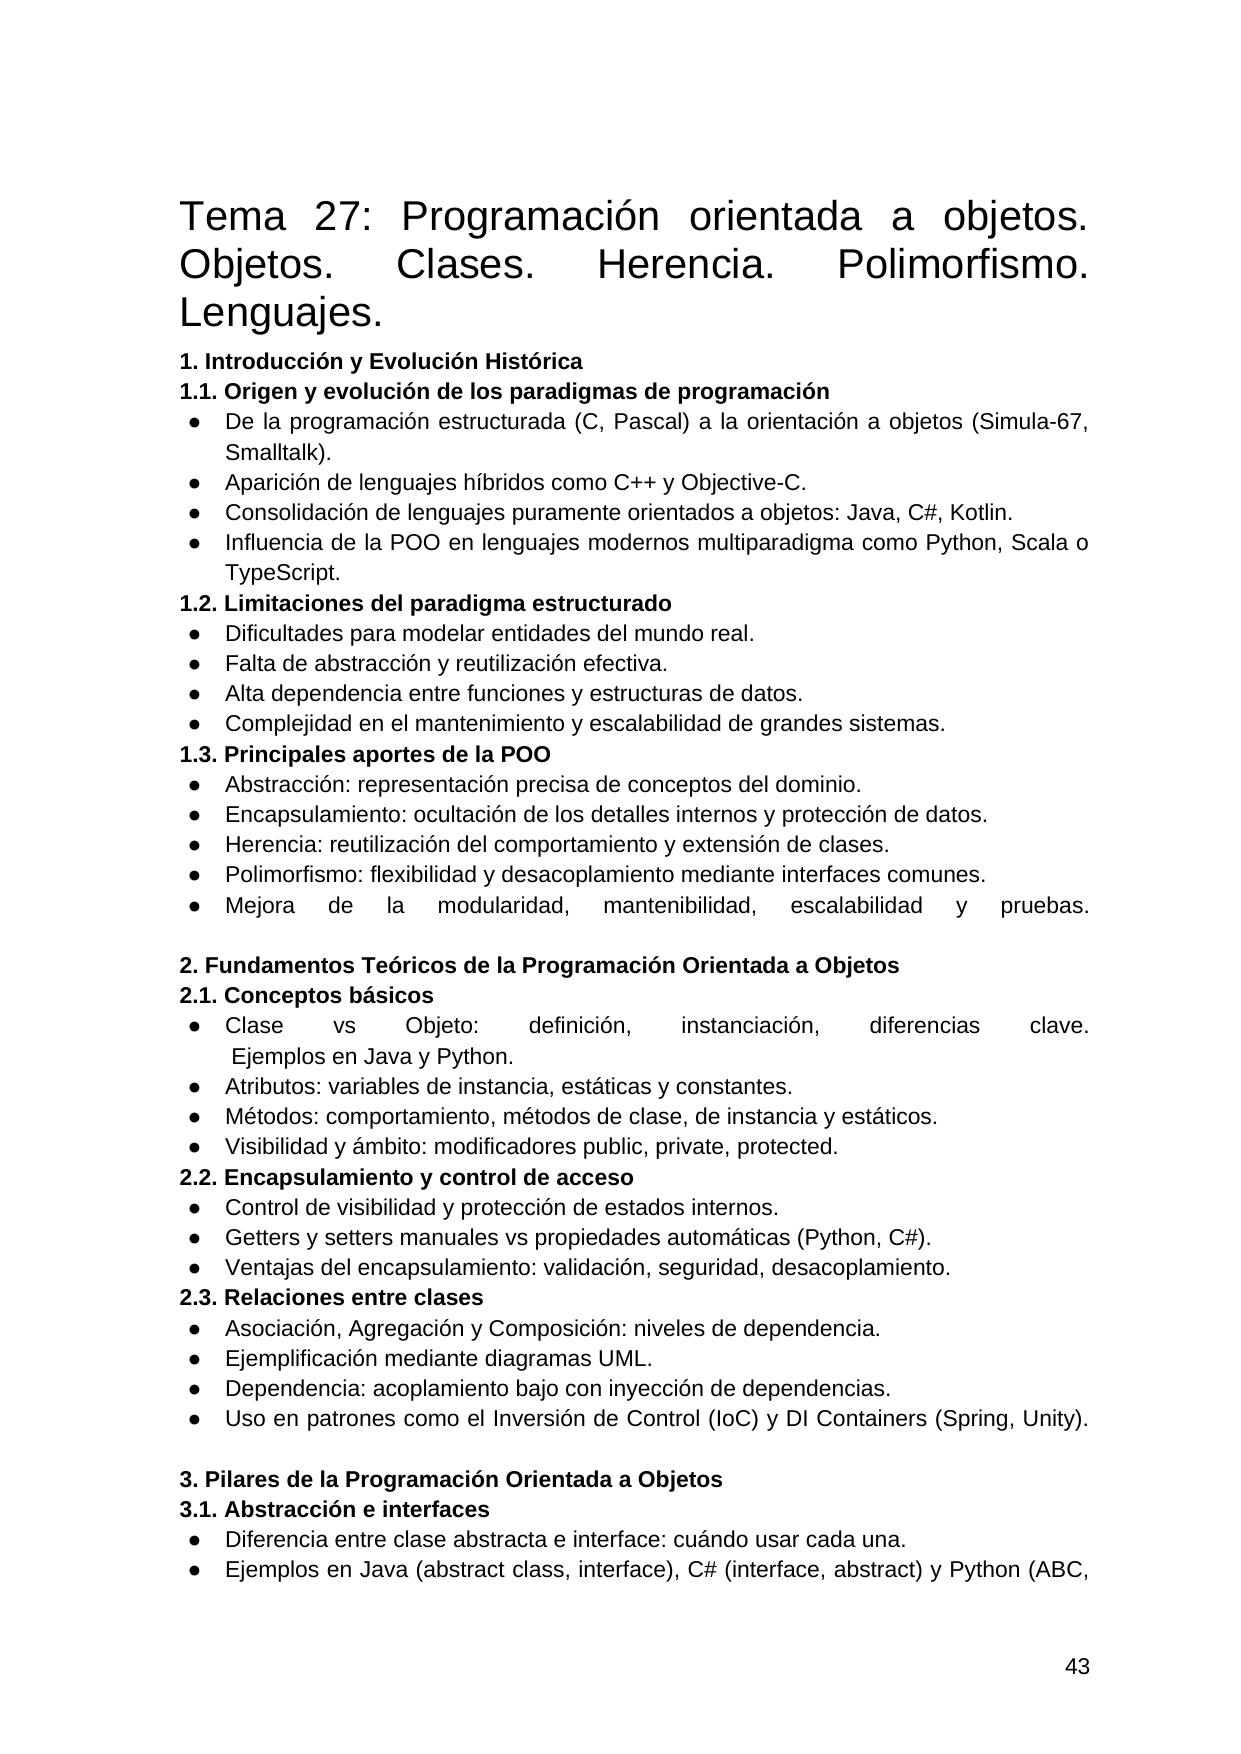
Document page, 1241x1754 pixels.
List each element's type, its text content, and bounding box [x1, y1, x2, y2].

text 2.1. Conceptos básicos [179, 982, 1090, 1009]
list Consolidación de lenguajes puramente orientados a objetos: Java, C#, Kotlin. [187, 499, 1090, 525]
list Ventajas del encapsulamiento: validación, seguridad, desacoplamiento. [187, 1254, 1090, 1281]
list Uso en patrones como el Inversión de Control (IoC) y DI Containers (Spring, Unity). [187, 1405, 1090, 1462]
text 3. Pilares de la Programación Orientada a Objetos [179, 1466, 1090, 1492]
list Polimorfismo: flexibilidad y desacoplamiento mediante interfaces comunes. [187, 861, 1090, 888]
subtitle Tema 27: Programación orientada a objetos. Objetos. Clases. Herencia. Polimorfismo. Lenguajes. [179, 192, 1090, 335]
text 2. Fundamentos Teóricos de la Programación Orientada a Objetos [179, 952, 1090, 978]
list Control de visibilidad y protección de estados internos. [187, 1194, 1090, 1220]
text 3.1. Abstracción e interfaces [179, 1496, 1090, 1522]
text 1.3. Principales aportes de la POO [179, 741, 1090, 767]
list Alta dependencia entre funciones y estructuras de datos. [187, 680, 1090, 707]
list Complejidad en el mantenimiento y escalabilidad de grandes sistemas. [187, 710, 1090, 737]
list Ejemplificación mediante diagramas UML. [187, 1345, 1090, 1371]
text 2.2. Encapsulamiento y control de acceso [179, 1163, 1090, 1190]
list Encapsulamiento: ocultación de los detalles internos y protección de datos. [187, 801, 1090, 827]
text 1.1. Origen y evolución de los paradigmas de programación [179, 378, 1090, 404]
list Atributos: variables de instancia, estáticas y constantes. [187, 1073, 1090, 1099]
list Diferencia entre clase abstracta e interface: cuándo usar cada una. [187, 1526, 1090, 1552]
list Dependencia: acoplamiento bajo con inyección de dependencias. [187, 1375, 1090, 1401]
list Mejora de la modularidad, mantenibilidad, escalabilidad y pruebas. [187, 892, 1090, 948]
list Influencia de la POO en lenguajes modernos multiparadigma como Python, Scala o TypeScript. [187, 529, 1090, 586]
text 1.2. Limitaciones del paradigma estructurado [179, 589, 1090, 616]
list Asociación, Agregación y Composición: niveles de dependencia. [187, 1314, 1090, 1341]
text 2.3. Relaciones entre clases [179, 1284, 1090, 1311]
list Clase vs Objeto: definición, instanciación, diferencias clave. Ejemplos en Java y Python. [187, 1012, 1090, 1069]
list Falta de abstracción y reutilización efectiva. [187, 650, 1090, 676]
list De la programación estructurada (C, Pascal) a la orientación a objetos (Simula-67, Smalltalk). [187, 408, 1090, 465]
list Dificultades para modelar entidades del mundo real. [187, 620, 1090, 646]
list Métodos: comportamiento, métodos de clase, de instancia y estáticos. [187, 1103, 1090, 1129]
list Ejemplos en Java (abstract class, interface), C# (interface, abstract) y Python (ABC, [187, 1556, 1090, 1583]
list Aparición de lenguajes híbridos como C++ y Objective-C. [187, 469, 1090, 495]
list Visibilidad y ámbito: modificadores public, private, protected. [187, 1133, 1090, 1160]
text 1. Introducción y Evolución Histórica [179, 348, 1090, 374]
list Herencia: reutilización del comportamiento y extensión de clases. [187, 831, 1090, 858]
list Abstracción: representación precisa de conceptos del dominio. [187, 771, 1090, 797]
list Getters y setters manuales vs propiedades automáticas (Python, C#). [187, 1224, 1090, 1250]
